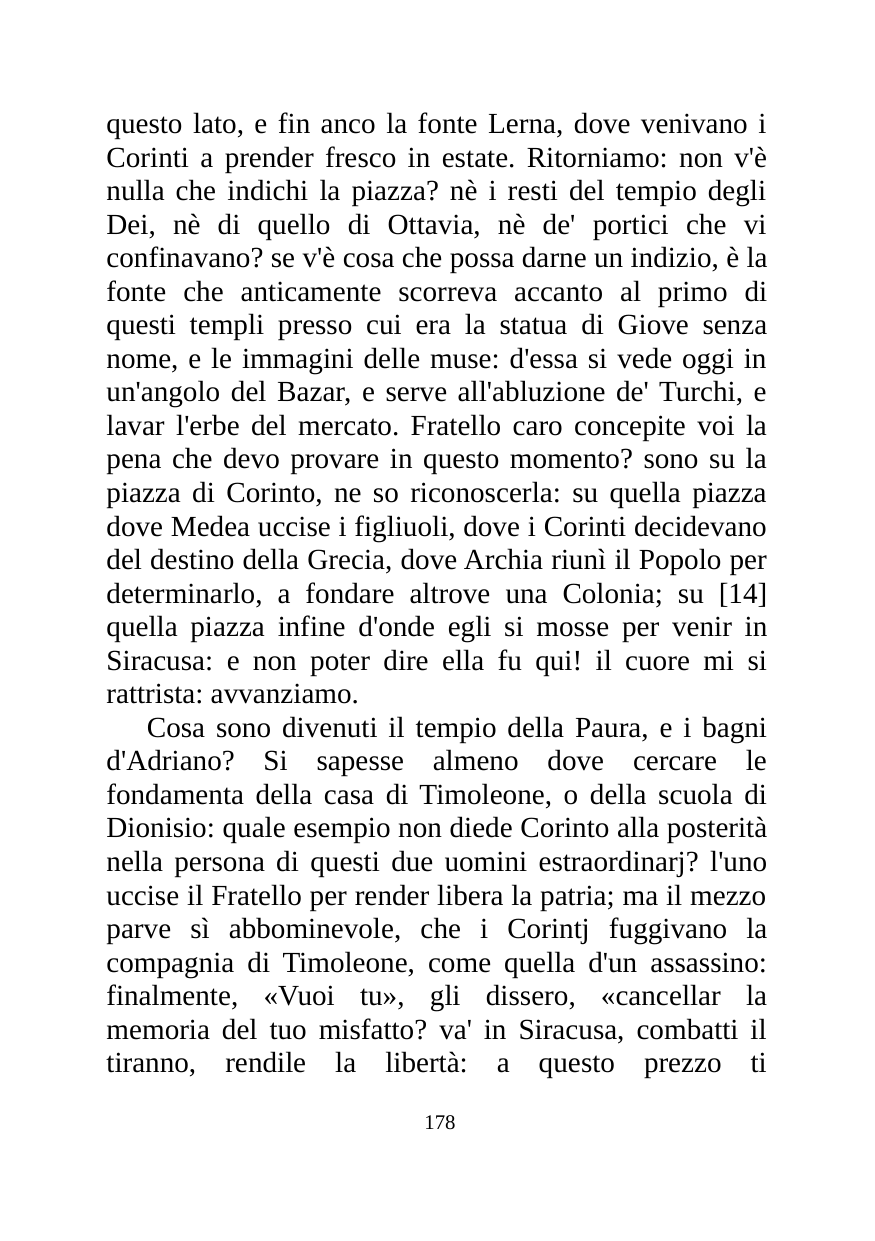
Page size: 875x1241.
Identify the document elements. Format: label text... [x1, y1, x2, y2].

text questo lato, e fin anco la fonte Lerna, dove venivano i Corinti a prender fresco in estate. Ritorniamo: non v'è nulla che indichi la piazza? nè i resti del tempio degli Dei, nè di quello di Ottavia, nè de' portici che vi confinavano? se v'è cosa che possa darne un indizio, è la fonte che anticamente scorreva accanto al primo di questi templi presso cui era la statua di Giove senza nome, e le immagini delle muse: d'essa si vede oggi in un'angolo del Bazar, e serve all'abluzione de' Turchi, e lavar l'erbe del mercato. Fratello caro concepite voi la pena che devo provare in questo momento? sono su la piazza di Corinto, ne so riconoscerla: su quella piazza dove Medea uccise i figliuoli, dove i Corinti decidevano del destino della Grecia, dove Archia riunì il Popolo per determinarlo, a fondare altrove una Colonia; su [14] quella piazza infine d'onde egli si mosse per venir in Siracusa: e non poter dire ella fu qui! il cuore mi si rattrista: avvanziamo. [106, 106, 768, 710]
text Cosa sono divenuti il tempio della Paura, e i bagni d'Adriano? Si sapesse almeno dove cercare le fondamenta della casa di Timoleone, o della scuola di Dionisio: quale esempio non diede Corinto alla posterità nella persona di questi due uomini estraordinarj? l'uno uccise il Fratello per render libera la patria; ma il mezzo parve sì abbominevole, che i Corintj fuggivano la compagnia di Timoleone, come quella d'un assassino: finalmente, «Vuoi tu», gli dissero, «cancellar la memoria del tuo misfatto? va' in Siracusa, combatti il tiranno, rendile la libertà: a questo prezzo ti [106, 710, 768, 1079]
